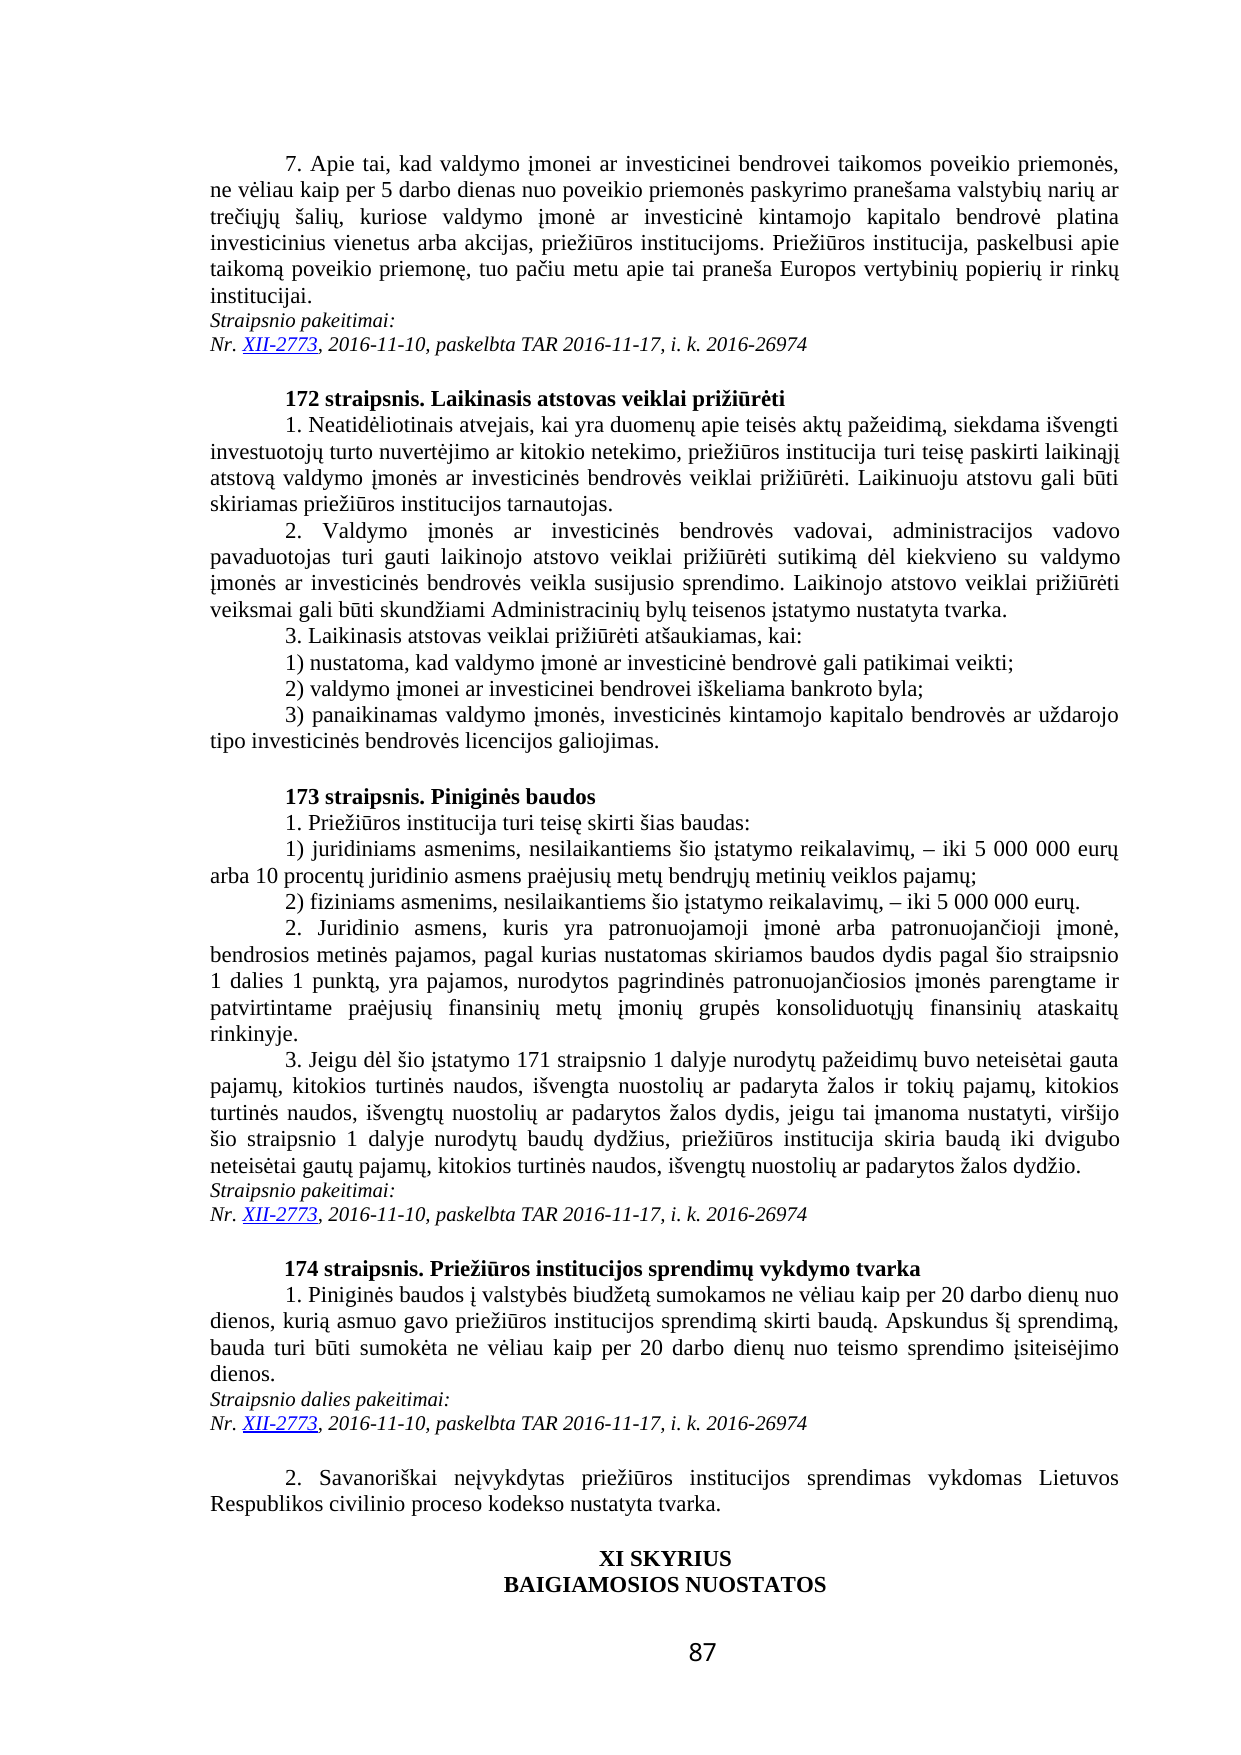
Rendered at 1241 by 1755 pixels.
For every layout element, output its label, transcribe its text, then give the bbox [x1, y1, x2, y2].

text 1) nustatoma, kad valdymo įmonė ar investicinė bendrovė gali patikimai veikti; [210, 648, 1120, 675]
text Straipsnio dalies pakeitimai: [210, 1387, 1120, 1411]
text 3. Laikinasis atstovas veiklai prižiūrėti atšaukiamas, kai: [210, 622, 1120, 648]
text 3) panaikinamas valdymo įmonės, investicinės kintamojo kapitalo bendrovės ar uždarojo tipo investicinės bendrovės licencijos galiojimas. [210, 701, 1120, 754]
text 2. Valdymo įmonės ar investicinės bendrovės vadovai, administracijos vadovo pavaduotojas turi gauti laikinojo atstovo veiklai prižiūrėti sutikimą dėl kiekvieno su valdymo įmonės ar investicinės bendrovės veikla susijusio sprendimo. Laikinojo atstovo veiklai prižiūrėti veiksmai gali būti skundžiami Administracinių bylų teisenos įstatymo nustatyta tvarka. [210, 517, 1120, 622]
text 172 straipsnis. Laikinasis atstovas veiklai prižiūrėti [210, 385, 1120, 411]
text BAIGIAMOSIOS NUOSTATOS [210, 1571, 1120, 1598]
text 1) juridiniams asmenims, nesilaikantiems šio įstatymo reikalavimų, – iki 5 000 000 eurų arba 10 procentų juridinio asmens praėjusių metų bendrųjų metinių veiklos pajamų; [210, 835, 1120, 888]
text 7. Apie tai, kad valdymo įmonei ar investicinei bendrovei taikomos poveikio priemonės, ne vėliau kaip per 5 darbo dienas nuo poveikio priemonės paskyrimo pranešama valstybių narių ar trečiųjų šalių, kuriose valdymo įmonė ar investicinė kintamojo kapitalo bendrovė platina investicinius vienetus arba akcijas, priežiūros institucijoms. Priežiūros institucija, paskelbusi apie taikomą poveikio priemonę, tuo pačiu metu apie tai praneša Europos vertybinių popierių ir rinkų institucijai. [210, 150, 1120, 308]
text 3. Jeigu dėl šio įstatymo 171 straipsnio 1 dalyje nurodytų pažeidimų buvo neteisėtai gauta pajamų, kitokios turtinės naudos, išvengta nuostolių ar padaryta žalos ir tokių pajamų, kitokios turtinės naudos, išvengtų nuostolių ar padarytos žalos dydis, jeigu tai įmanoma nustatyti, viršijo šio straipsnio 1 dalyje nurodytų baudų dydžius, priežiūros institucija skiria baudą iki dvigubo neteisėtai gautų pajamų, kitokios turtinės naudos, išvengtų nuostolių ar padarytos žalos dydžio. [210, 1046, 1120, 1178]
text 2. Savanoriškai neįvykdytas priežiūros institucijos sprendimas vykdomas Lietuvos Respublikos civilinio proceso kodekso nustatyta tvarka. [210, 1463, 1120, 1516]
text Nr. XII-2773, 2016-11-10, paskelbta TAR 2016-11-17, i. k. 2016-26974 [210, 1202, 1120, 1226]
text Straipsnio pakeitimai: [210, 1178, 1120, 1202]
text 174 straipsnis. Priežiūros institucijos sprendimų vykdymo tvarka [284, 1255, 1120, 1281]
text Nr. XII-2773, 2016-11-10, paskelbta TAR 2016-11-17, i. k. 2016-26974 [210, 332, 1120, 356]
text XI SKYRIUS [210, 1545, 1120, 1571]
text 2. Juridinio asmens, kuris yra patronuojamoji įmonė arba patronuojančioji įmonė, bendrosios metinės pajamos, pagal kurias nustatomas skiriamos baudos dydis pagal šio straipsnio 1 dalies 1 punktą, yra pajamos, nurodytos pagrindinės patronuojančiosios įmonės parengtame ir patvirtintame praėjusių finansinių metų įmonių grupės konsoliduotųjų finansinių ataskaitų rinkinyje. [210, 914, 1120, 1046]
text 2) fiziniams asmenims, nesilaikantiems šio įstatymo reikalavimų, – iki 5 000 000 eurų. [210, 888, 1120, 914]
text 2) valdymo įmonei ar investicinei bendrovei iškeliama bankroto byla; [210, 675, 1120, 701]
text Nr. XII-2773, 2016-11-10, paskelbta TAR 2016-11-17, i. k. 2016-26974 [210, 1411, 1120, 1435]
text Straipsnio pakeitimai: [210, 308, 1120, 332]
text 173 straipsnis. Piniginės baudos [210, 783, 1120, 809]
text 1. Piniginės baudos į valstybės biudžetą sumokamos ne vėliau kaip per 20 darbo dienų nuo dienos, kurią asmuo gavo priežiūros institucijos sprendimą skirti baudą. Apskundus šį sprendimą, bauda turi būti sumokėta ne vėliau kaip per 20 darbo dienų nuo teismo sprendimo įsiteisėjimo dienos. [210, 1281, 1120, 1387]
text 1. Neatidėliotinais atvejais, kai yra duomenų apie teisės aktų pažeidimą, siekdama išvengti investuotojų turto nuvertėjimo ar kitokio netekimo, priežiūros institucija turi teisę paskirti laikinąjį atstovą valdymo įmonės ar investicinės bendrovės veiklai prižiūrėti. Laikinuoju atstovu gali būti skiriamas priežiūros institucijos tarnautojas. [210, 411, 1120, 517]
text 1. Priežiūros institucija turi teisę skirti šias baudas: [210, 809, 1120, 835]
